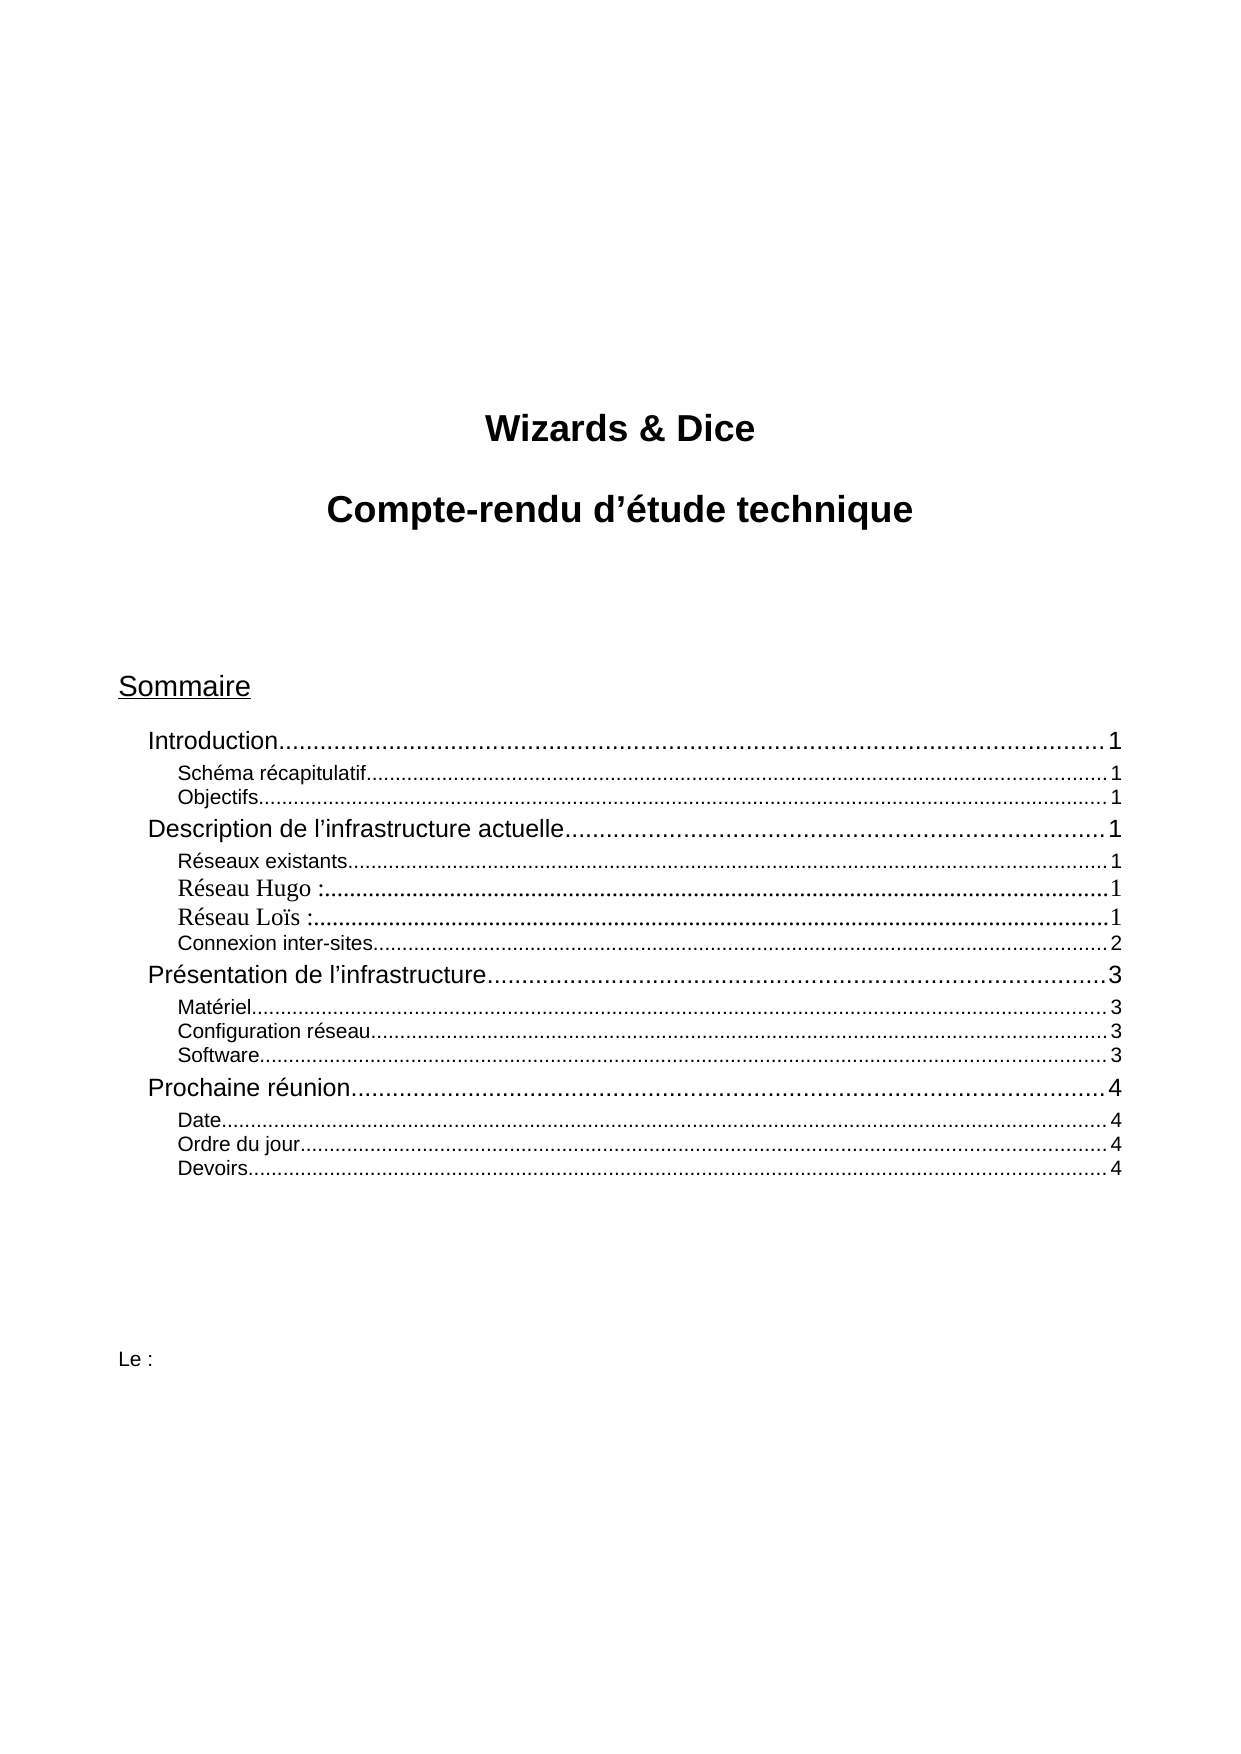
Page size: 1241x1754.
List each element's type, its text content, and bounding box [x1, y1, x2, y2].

subtitle Sommaire [118, 669, 1122, 702]
text Devoirs 4 [177, 1156, 1122, 1179]
text Schéma récapitulatif 1 [177, 761, 1122, 784]
text Introduction 1 [148, 726, 1122, 754]
text Objectifs 1 [177, 784, 1122, 808]
text Le : [118, 1347, 1122, 1371]
text Réseau Hugo : 1 [177, 873, 1122, 902]
text Description de l’infrastructure actuelle 1 [148, 814, 1122, 843]
title Wizards & Dice [118, 407, 1122, 450]
text Réseaux existants 1 [177, 849, 1122, 873]
text Prochaine réunion 4 [148, 1073, 1122, 1102]
text Matériel 3 [177, 995, 1122, 1019]
text Configuration réseau 3 [177, 1019, 1122, 1043]
text Software 3 [177, 1043, 1122, 1067]
text Réseau Loïs : 1 [177, 902, 1122, 931]
text Présentation de l’infrastructure 3 [148, 960, 1122, 989]
text Connexion inter-sites 2 [177, 931, 1122, 954]
text Ordre du jour 4 [177, 1132, 1122, 1156]
text Date 4 [177, 1108, 1122, 1132]
title Compte-rendu d’étude technique [118, 487, 1122, 530]
